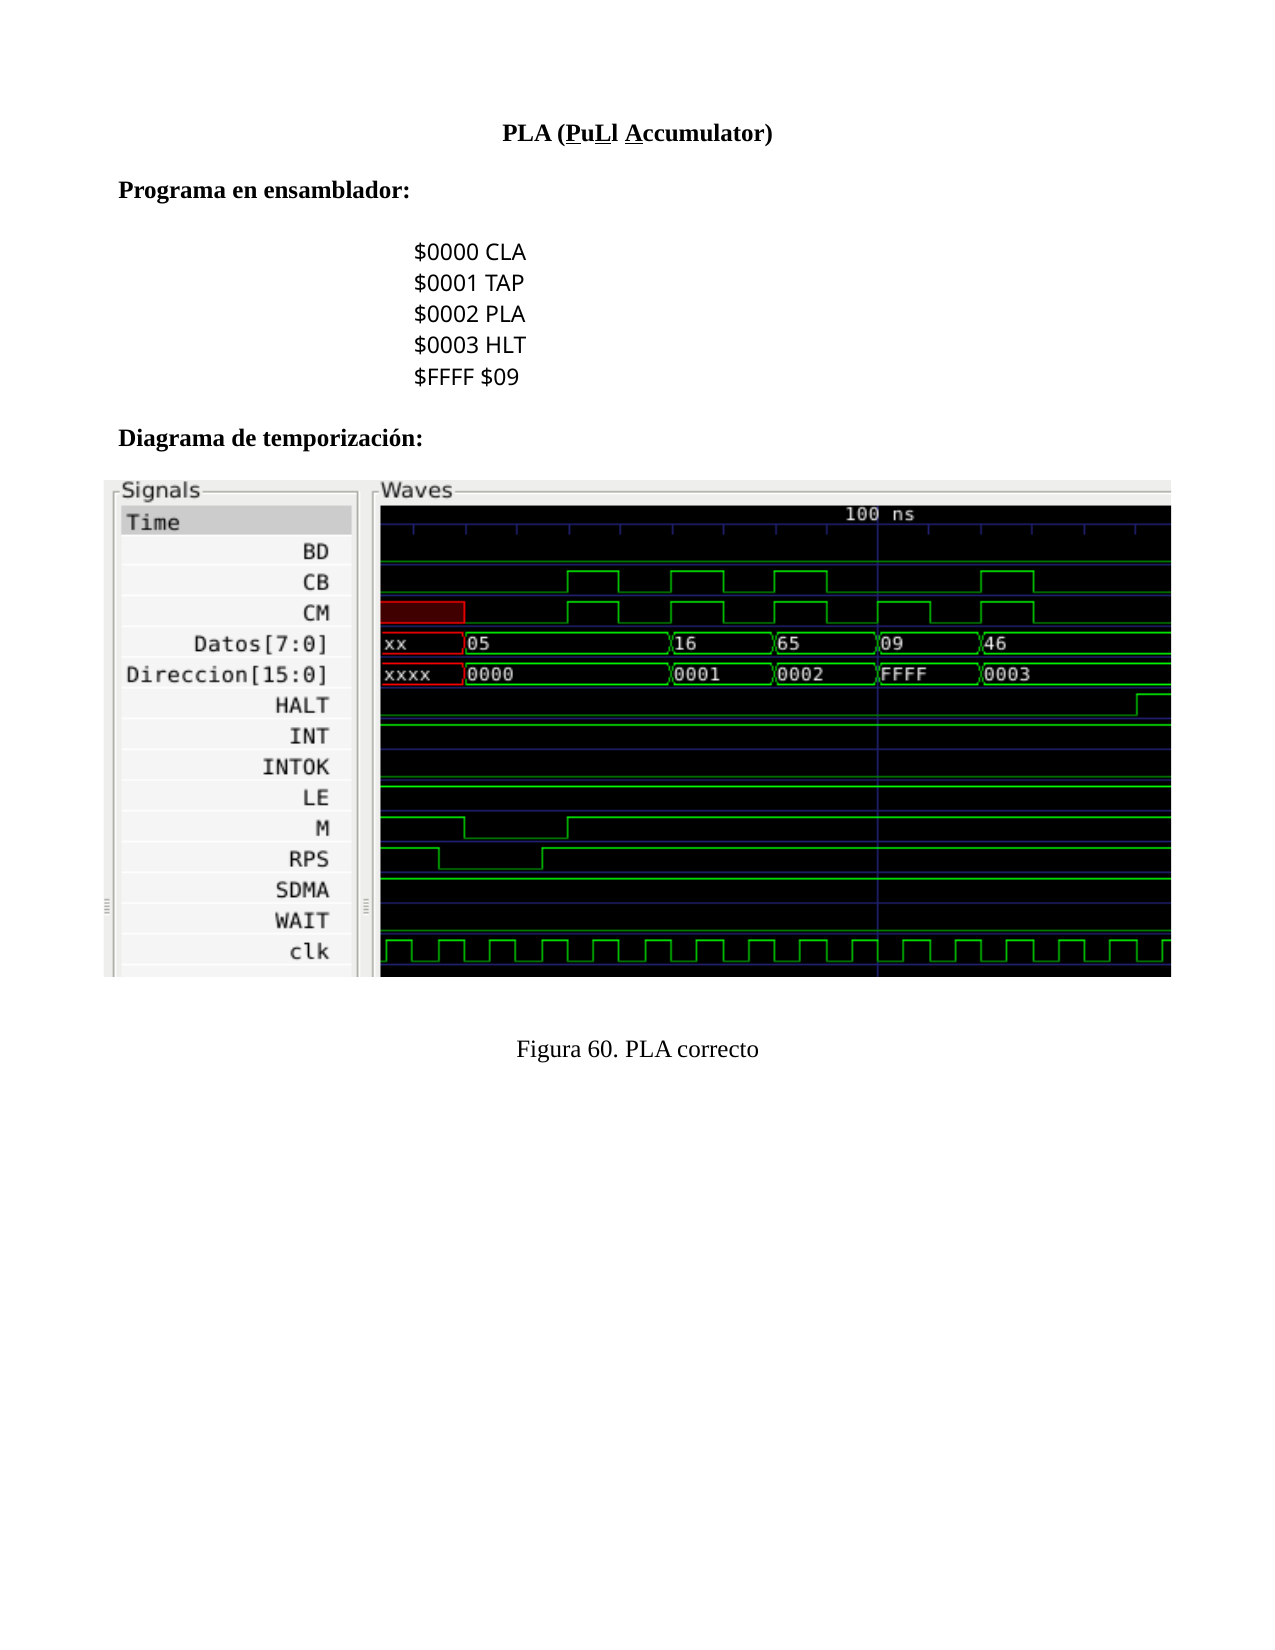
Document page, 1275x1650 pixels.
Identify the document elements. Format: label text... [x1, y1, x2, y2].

text $0001 TAP [118, 267, 1157, 298]
text Diagrama de temporización: [118, 423, 1157, 452]
text $0002 PLA [118, 298, 1157, 329]
text $FFFF $09 [118, 361, 1157, 392]
text $0000 CLA [118, 236, 1157, 267]
text Programa en ensamblador: [118, 176, 1157, 204]
picture [103, 480, 1172, 977]
text PLA (PuLl Accumulator) [118, 118, 1157, 147]
text $0003 HLT [118, 329, 1157, 361]
text Figura 60. PLA correcto [118, 1034, 1157, 1063]
